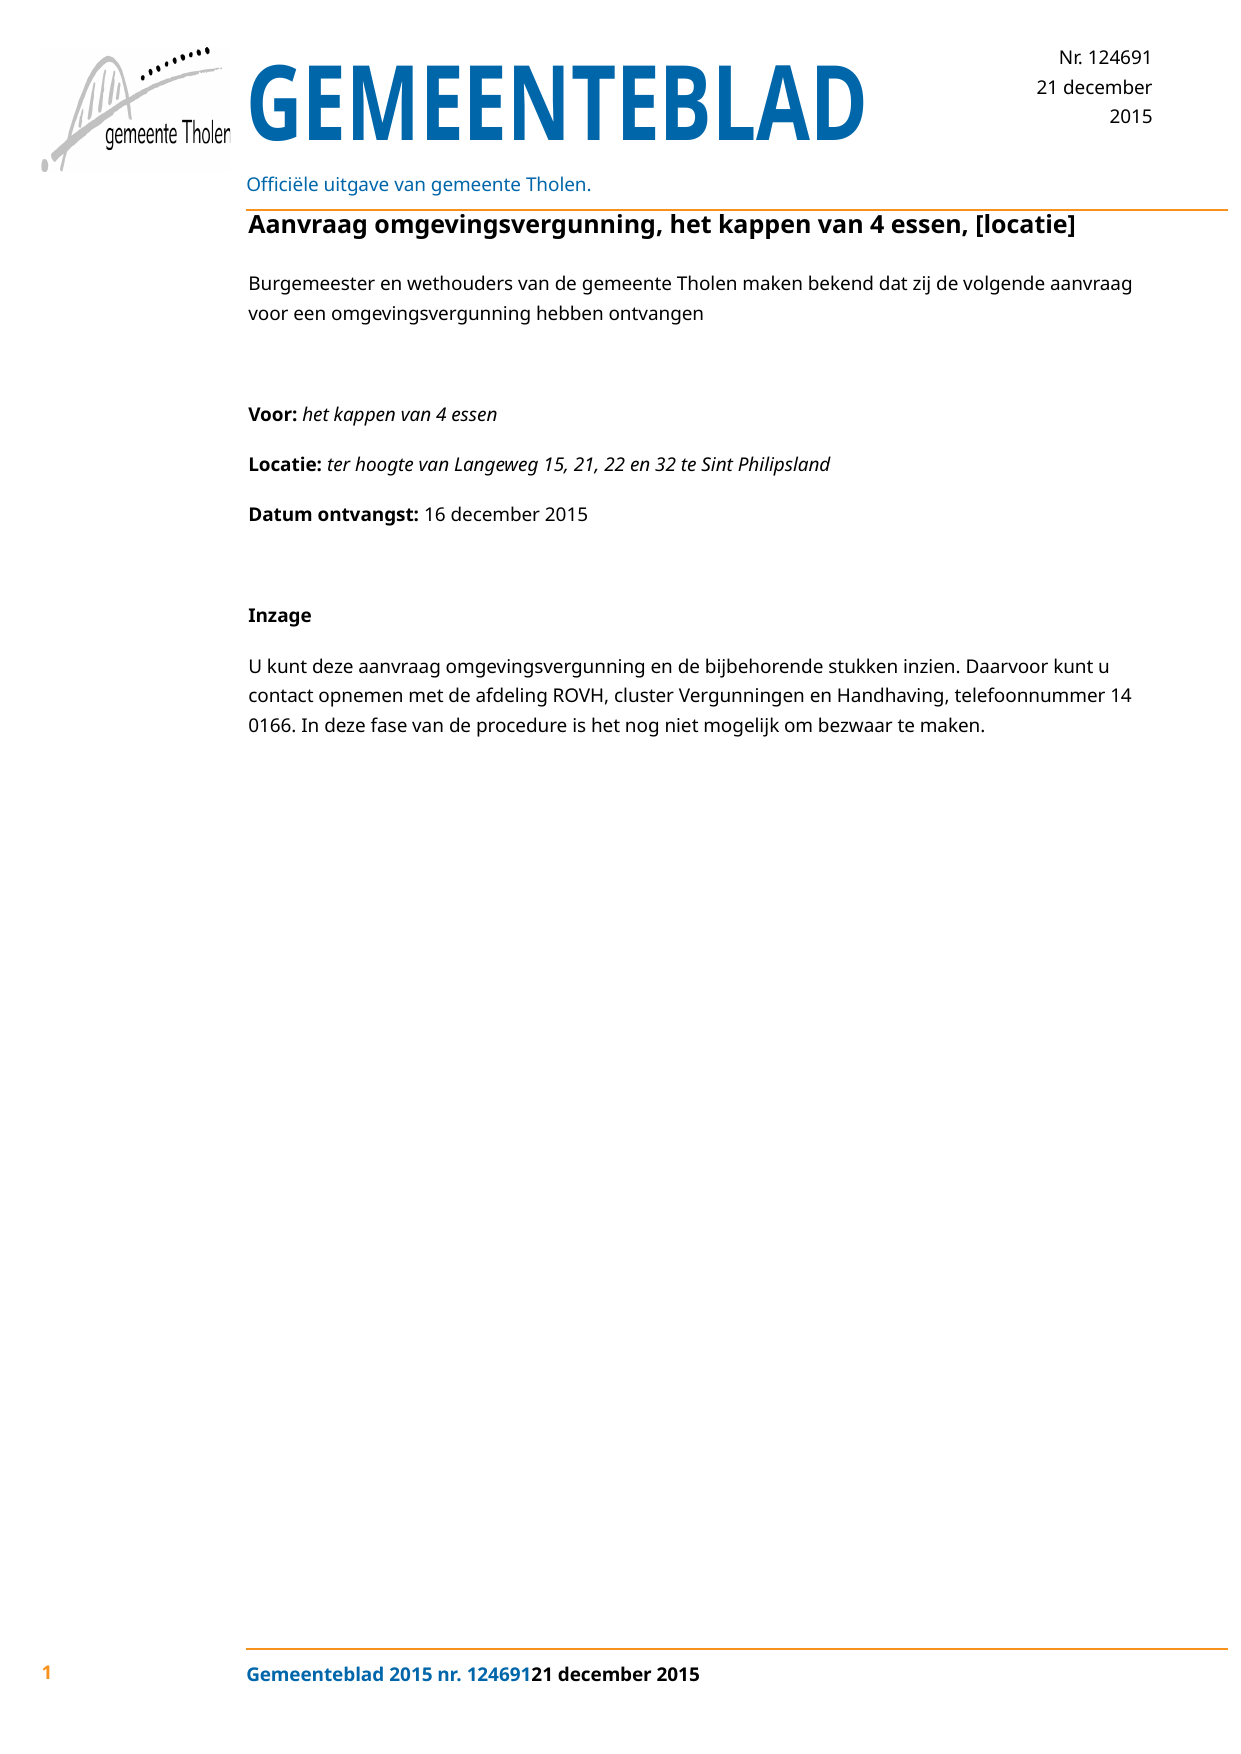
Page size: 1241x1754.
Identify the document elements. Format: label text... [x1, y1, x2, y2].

text U kunt deze aanvraag omgevingsvergunning en de bijbehorende stukken inzien. Daarvoor kunt u contact opnemen met de afdeling ROVH, cluster Vergunningen en Handhaving, telefoonnummer 14 0166. In deze fase van de procedure is het nog niet mogelijk om bezwaar te maken. [248, 653, 1152, 738]
text Datum ontvangst: 16 december 2015 [248, 502, 1152, 527]
text Voor: het kappen van 4 essen [248, 401, 1152, 426]
text Inzage [248, 602, 1152, 628]
text Aanvraag omgevingsvergunning, het kappen van 4 essen, [locatie] [248, 211, 1152, 241]
picture [41, 47, 231, 172]
text Burgemeester en wethouders van de gemeente Tholen maken bekend dat zij de volgende aanvraag voor een omgevingsvergunning hebben ontvangen [248, 270, 1152, 326]
text Locatie: ter hoogte van Langeweg 15, 21, 22 en 32 te Sint Philipsland [248, 451, 1152, 477]
